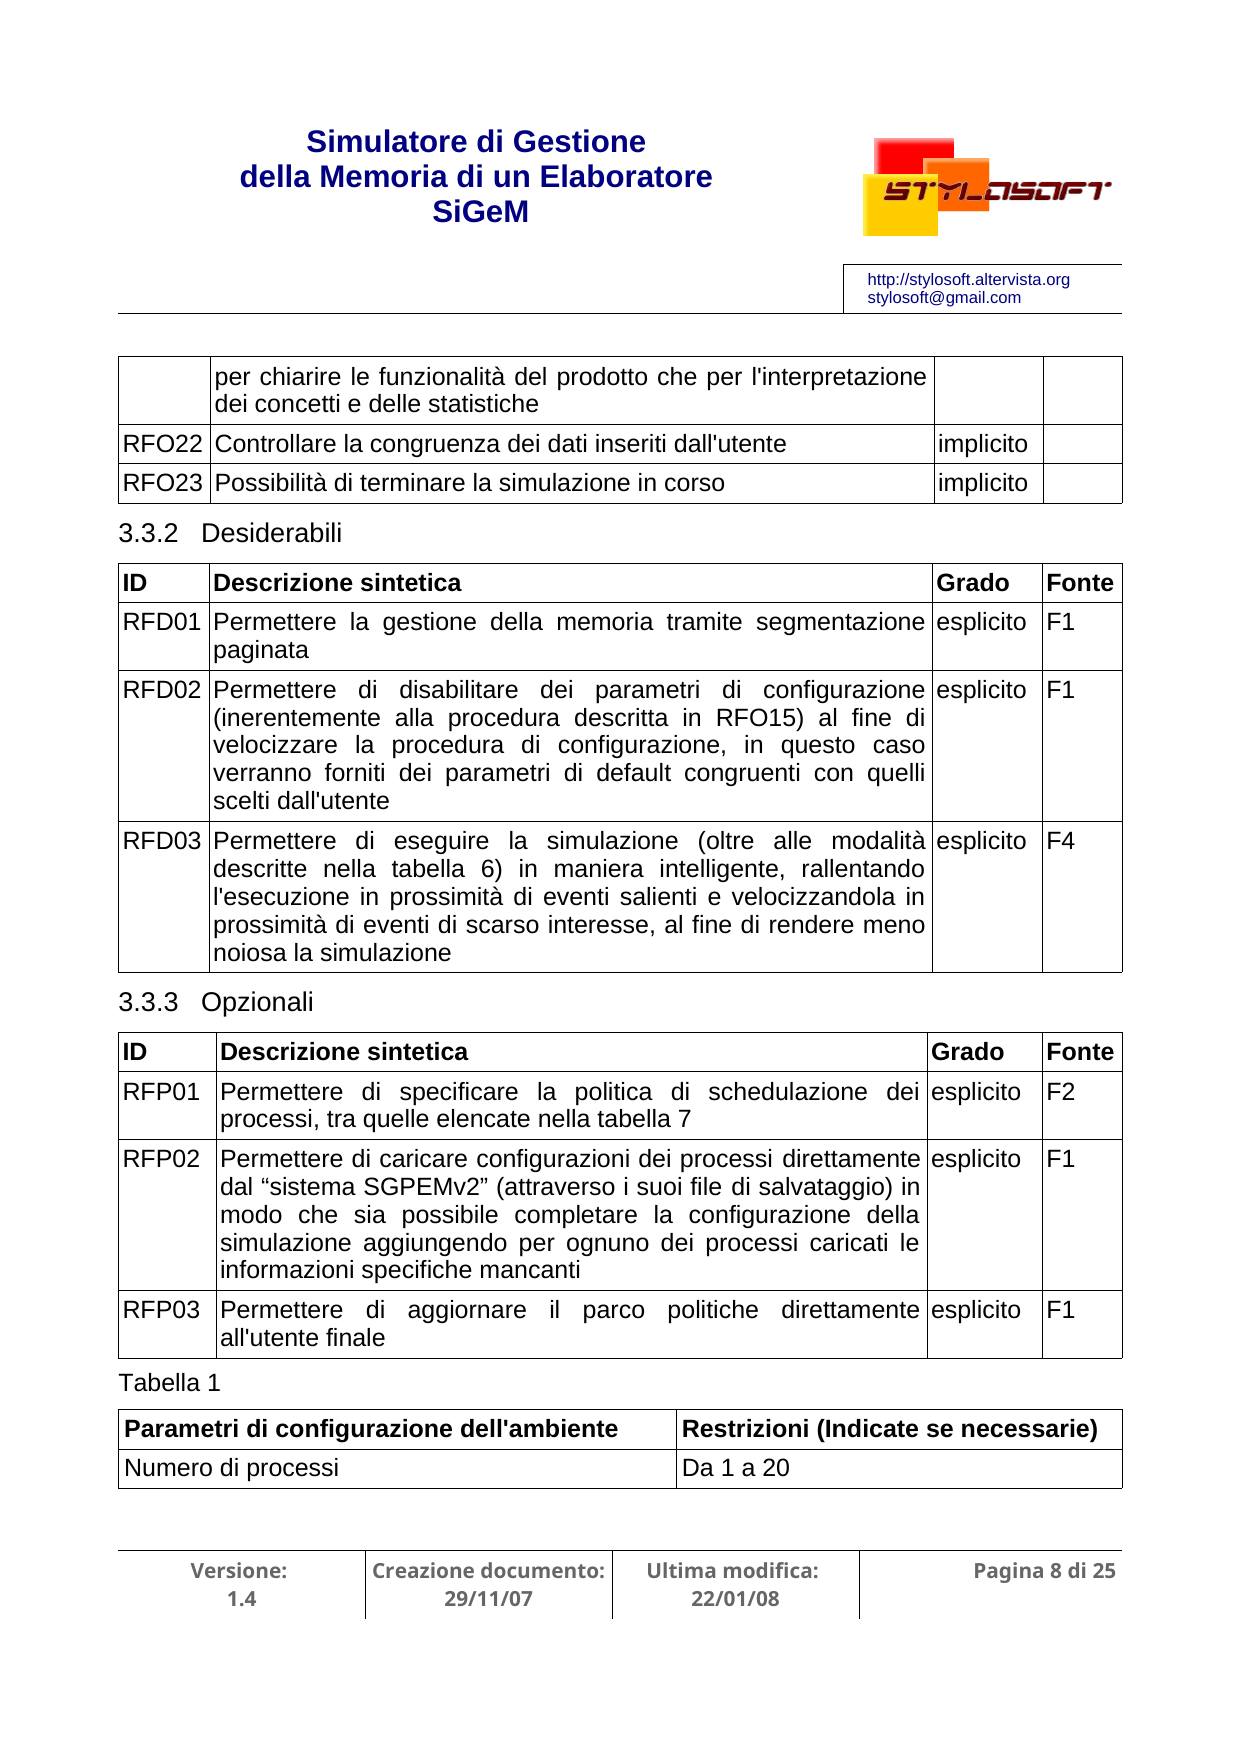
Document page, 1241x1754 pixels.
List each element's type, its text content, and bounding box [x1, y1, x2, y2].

table_cell Permettere di eseguire la simulazione (oltre alle modalità descritte nella tabella 6) in maniera intelligente, rallentando l'esecuzione in prossimità di eventi salienti e velocizzandola in prossimità di eventi di scarso interesse, al fine di rendere meno noiosa la simulazione [210, 822, 932, 972]
table_cell RFO22 [119, 425, 210, 463]
table_cell RFP02 [119, 1140, 216, 1290]
table_cell Permettere di disabilitare dei parametri di configurazione (inerentemente alla procedura descritta in RFO15) al fine di velocizzare la procedura di configurazione, in questo caso verranno forniti dei parametri di default congruenti con quelli scelti dall'utente [210, 671, 932, 821]
table_header ID [119, 1033, 216, 1071]
table_cell esplicito [928, 1072, 1042, 1139]
table_header Grado [928, 1033, 1042, 1071]
table_cell Permettere di specificare la politica di schedulazione dei processi, tra quelle elencate nella tabella 7 [217, 1072, 927, 1139]
table_cell Possibilità di terminare la simulazione in corso [211, 464, 934, 503]
table_cell [1044, 464, 1122, 503]
table_header Fonte [1043, 1033, 1122, 1071]
table_cell F2 [1043, 1072, 1122, 1139]
table_cell RFD01 [119, 603, 209, 670]
table_header ID [119, 564, 209, 602]
table_cell F1 [1043, 1291, 1122, 1357]
table_cell Permettere di caricare configurazioni dei processi direttamente dal “sistema SGPEMv2” (attraverso i suoi file di salvataggio) in modo che sia possibile completare la configurazione della simulazione aggiungendo per ognuno dei processi caricati le informazioni specifiche mancanti [217, 1140, 927, 1290]
table_cell [1044, 357, 1122, 424]
text Tabella 1 [118, 1369, 1104, 1397]
table_cell esplicito [933, 822, 1042, 972]
table_cell implicito [935, 425, 1043, 463]
table_cell Numero di processi [119, 1450, 676, 1488]
table_cell RFO23 [119, 464, 210, 503]
table_header Restrizioni (Indicate se necessarie) [677, 1410, 1122, 1448]
table_cell [1044, 425, 1122, 463]
table_cell RFD03 [119, 822, 209, 972]
table_cell Permettere di aggiornare il parco politiche direttamente all'utente finale [217, 1291, 927, 1357]
table_cell RFP01 [119, 1072, 216, 1139]
table_header Parametri di configurazione dell'ambiente [119, 1410, 676, 1448]
table_cell Permettere la gestione della memoria tramite segmentazione paginata [210, 603, 932, 670]
table_cell F4 [1043, 822, 1122, 972]
table_cell esplicito [933, 603, 1042, 670]
table_cell implicito [935, 464, 1043, 503]
table_cell RFP03 [119, 1291, 216, 1357]
table_cell [935, 357, 1043, 424]
table_cell F1 [1043, 603, 1122, 670]
table_cell per chiarire le funzionalità del prodotto che per l'interpretazione dei concetti e delle statistiche [211, 357, 934, 424]
table_cell esplicito [928, 1140, 1042, 1290]
table_cell F1 [1043, 671, 1122, 821]
subtitle Opzionali [118, 987, 1122, 1017]
table_cell esplicito [933, 671, 1042, 821]
table_cell Da 1 a 20 [677, 1450, 1122, 1488]
subtitle Desiderabili [118, 518, 1122, 548]
table_cell esplicito [928, 1291, 1042, 1357]
table_cell [119, 357, 210, 424]
picture [848, 123, 1117, 247]
table_cell Controllare la congruenza dei dati inseriti dall'utente [211, 425, 934, 463]
table_header Descrizione sintetica [210, 564, 932, 602]
table_cell RFD02 [119, 671, 209, 821]
table_header Fonte [1043, 564, 1122, 602]
table_cell F1 [1043, 1140, 1122, 1290]
table_header Descrizione sintetica [217, 1033, 927, 1071]
table_header Grado [933, 564, 1042, 602]
